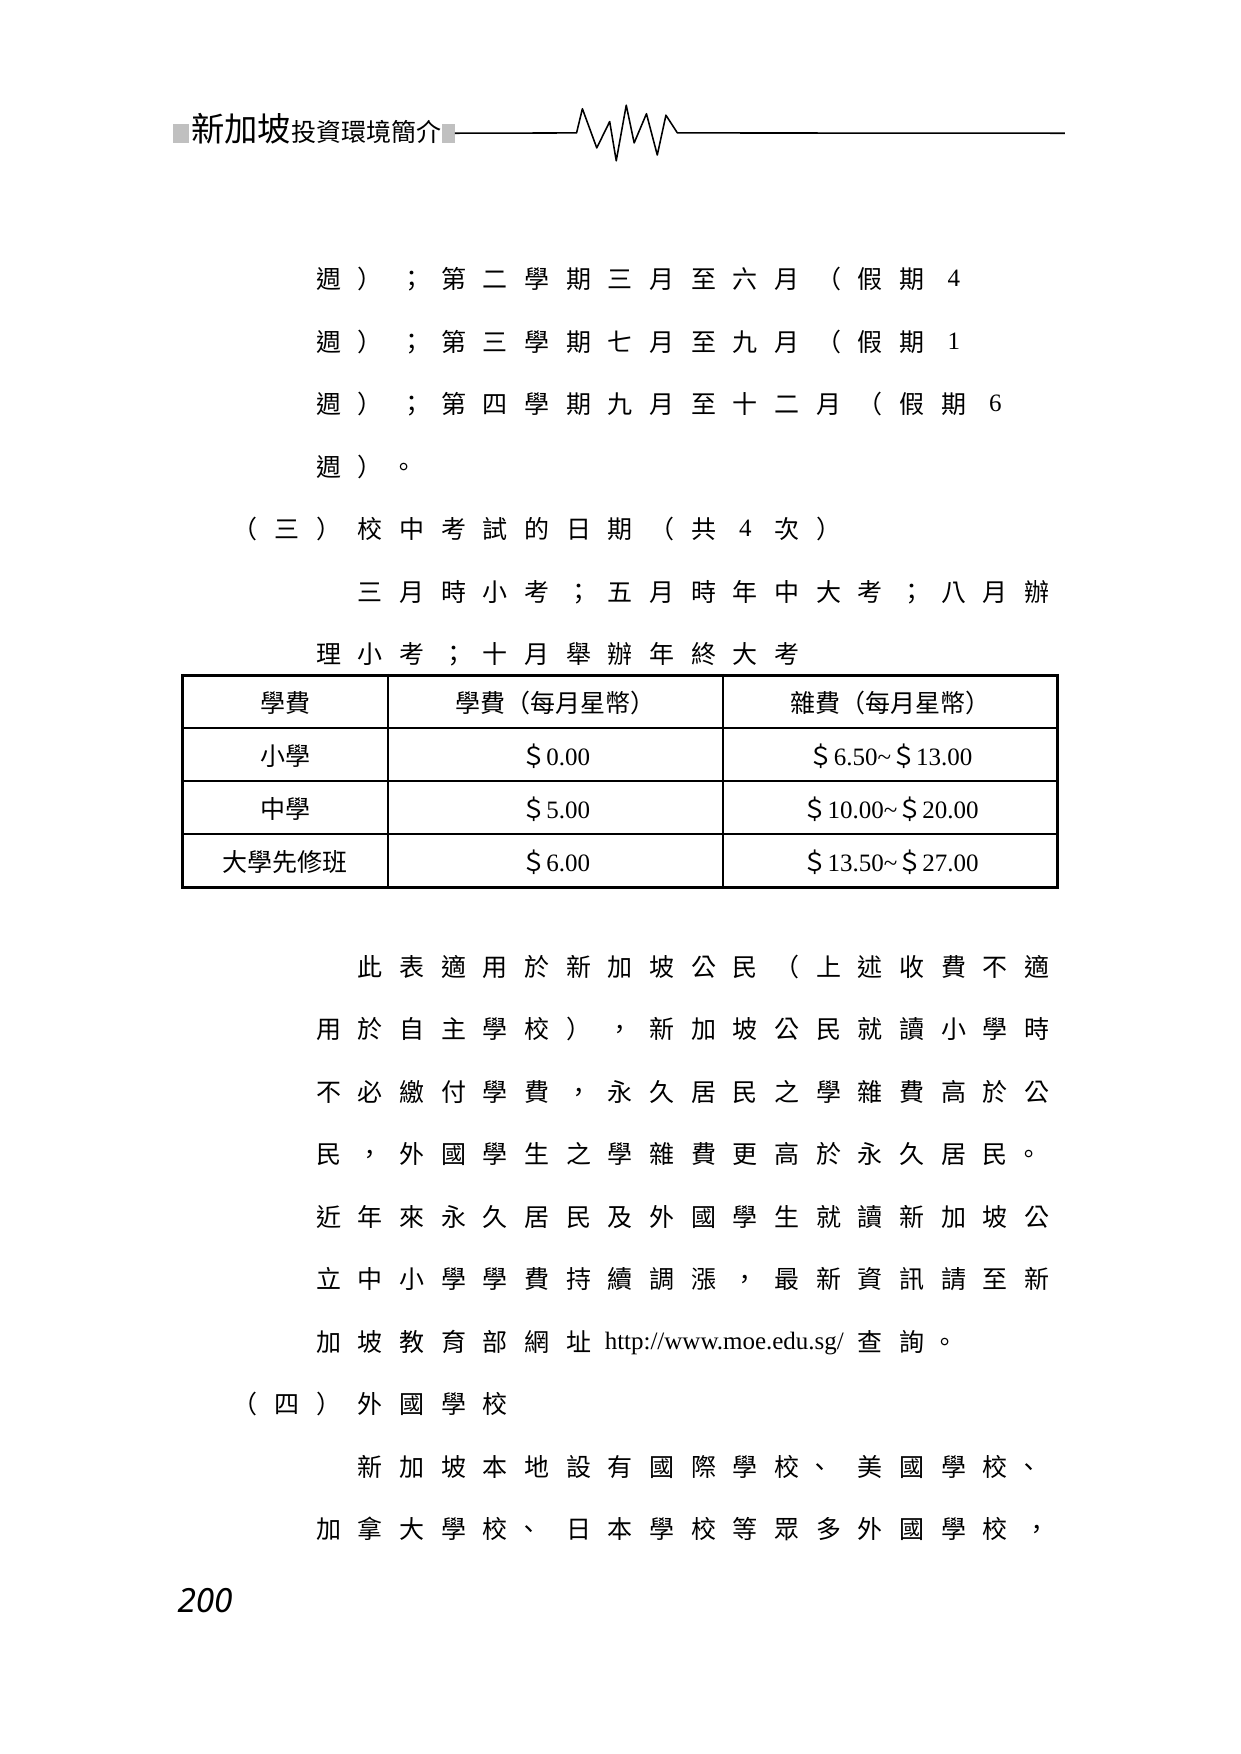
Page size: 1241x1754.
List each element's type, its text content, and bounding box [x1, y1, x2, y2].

text 三月時小考；五月時年中大考；八月辦理小考；十月舉辦年終大考 [281, 549, 1058, 674]
text （三）校中考試的日期（共4次） [207, 486, 1058, 549]
text 新加坡本地設有國際學校、美國學校、加拿大學校、日本學校等眾多外國學校， [281, 1424, 1058, 1549]
table_cell ＄6.50~＄13.00 [724, 729, 1056, 780]
table_cell 小學 [184, 729, 387, 780]
table_cell 大學先修班 [184, 835, 387, 886]
text 週）；第二學期三月至六月（假期4週）；第三學期七月至九月（假期1週）；第四學期九月至十二月（假期6週）。 [281, 236, 1058, 486]
table_cell ＄13.50~＄27.00 [724, 835, 1056, 886]
table_header 學費（每月星幣） [389, 677, 722, 727]
table_cell ＄0.00 [389, 729, 722, 780]
table_cell 中學 [184, 782, 387, 833]
text 此表適用於新加坡公民（上述收費不適用於自主學校），新加坡公民就讀小學時不必繳付學費，永久居民之學雜費高於公民，外國學生之學雜費更高於永久居民。近年來永久居民及外國學生就讀新加坡公立中小學學費持續調漲，最新資訊請至新加坡教育部網址http://www.moe.edu.sg/查詢。 [281, 924, 1058, 1361]
table_cell ＄10.00~＄20.00 [724, 782, 1056, 833]
text （四）外國學校 [207, 1361, 1058, 1424]
table_header 學費 [184, 677, 387, 727]
table_header 雜費（每月星幣） [724, 677, 1056, 727]
table_cell ＄5.00 [389, 782, 722, 833]
table_cell ＄6.00 [389, 835, 722, 886]
